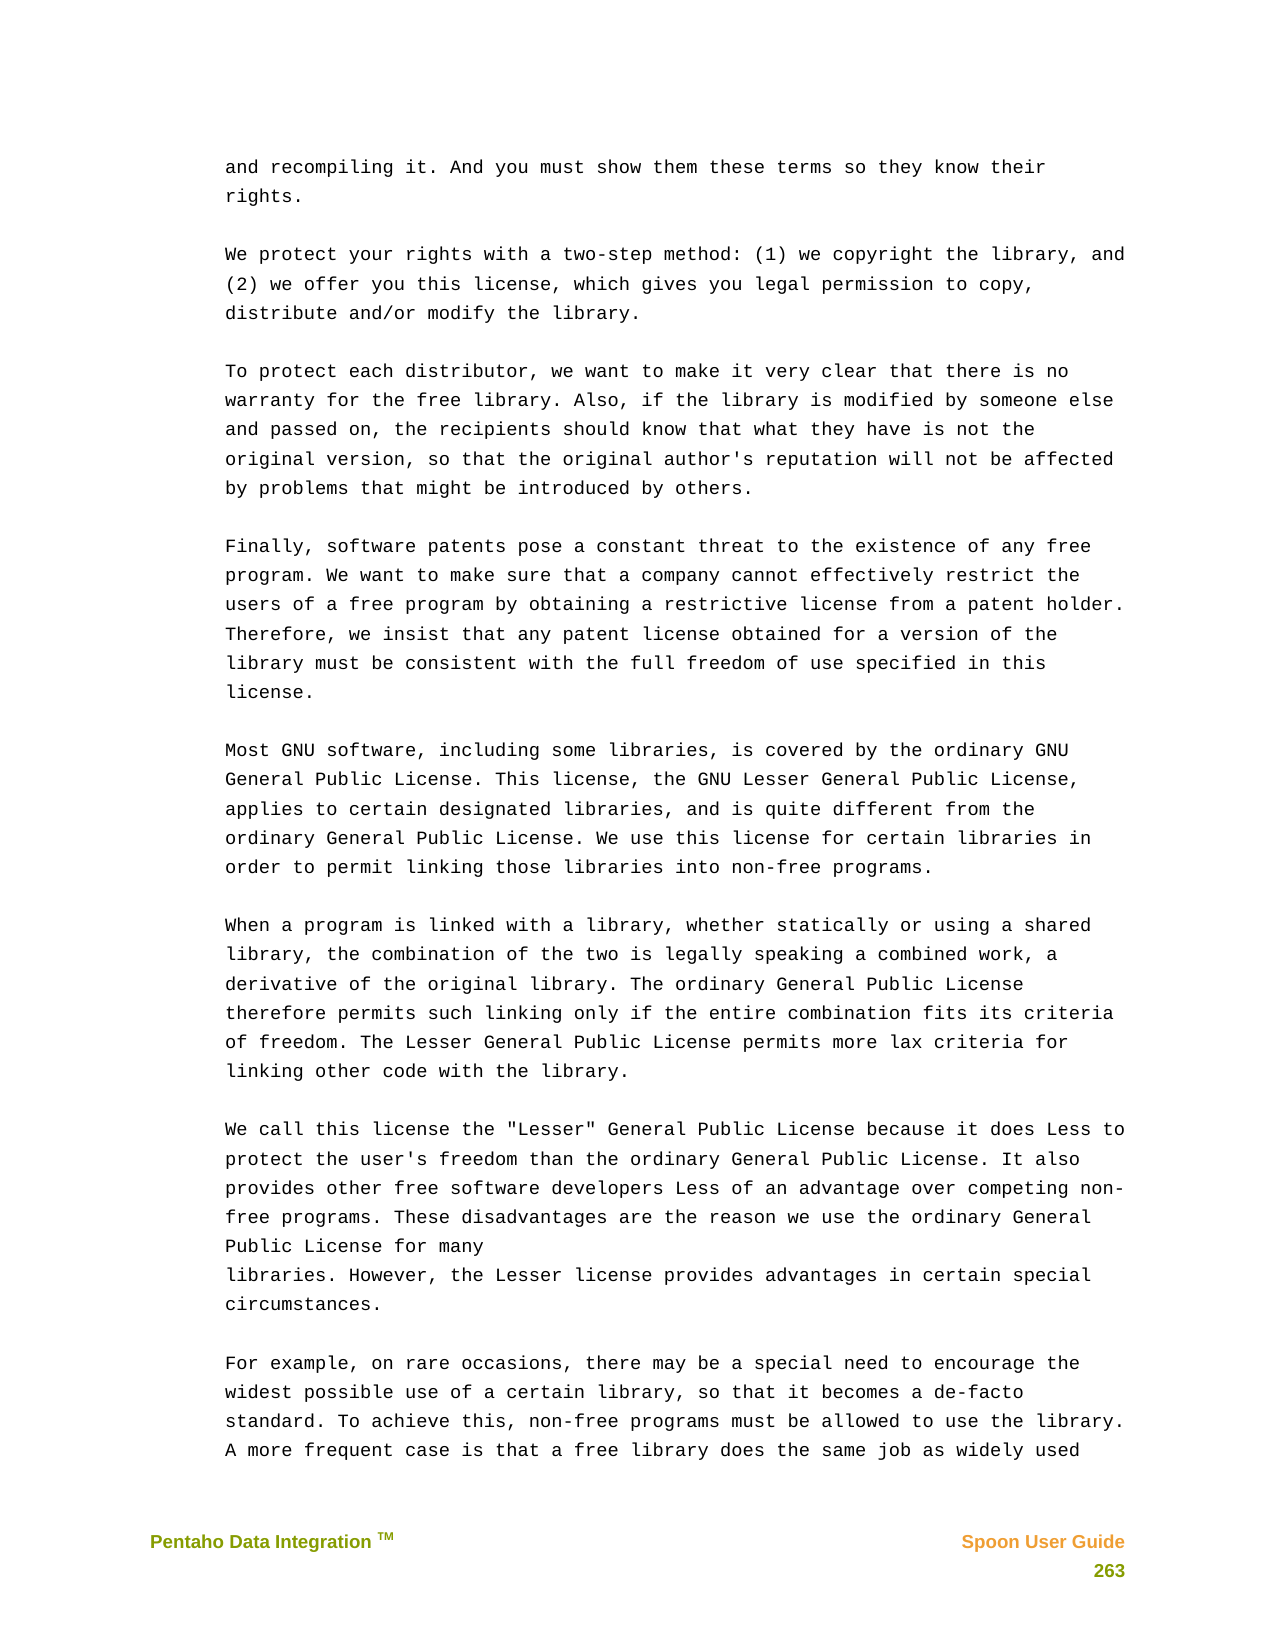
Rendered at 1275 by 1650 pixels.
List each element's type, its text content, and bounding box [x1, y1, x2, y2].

text We call this license the "Lesser" General Public License because it does Less to protect the user's freedom than the ordinary General Public License. It also provides other free software developers Less of an advantage over competing non-free programs. These disadvantages are the reason we use the ordinary General Public License for many [225, 1112, 1125, 1258]
text To protect each distributor, we want to make it very clear that there is no warranty for the free library. Also, if the library is modified by someone else and passed on, the recipients should know that what they have is not the original version, so that the original author's reputation will not be affected by problems that might be introduced by others. [225, 354, 1125, 500]
text We protect your rights with a two-step method: (1) we copyright the library, and (2) we offer you this license, which gives you legal permission to copy, distribute and/or modify the library. [225, 237, 1125, 325]
text and recompiling it. And you must show them these terms so they know their rights. [225, 150, 1125, 208]
text libraries. However, the Lesser license provides advantages in certain special circumstances. [225, 1258, 1125, 1317]
text Finally, software patents pose a constant threat to the existence of any free program. We want to make sure that a company cannot effectively restrict the users of a free program by obtaining a restrictive license from a patent holder. Therefore, we insist that any patent license obtained for a version of the library must be consistent with the full freedom of use specified in this license. [225, 529, 1125, 704]
text Most GNU software, including some libraries, is covered by the ordinary GNU General Public License. This license, the GNU Lesser General Public License, applies to certain designated libraries, and is quite different from the ordinary General Public License. We use this license for certain libraries in order to permit linking those libraries into non-free programs. [225, 733, 1125, 879]
text When a program is linked with a library, whether statically or using a shared library, the combination of the two is legally speaking a combined work, a derivative of the original library. The ordinary General Public License therefore permits such linking only if the entire combination fits its criteria of freedom. The Lesser General Public License permits more lax criteria for linking other code with the library. [225, 908, 1125, 1083]
text For example, on rare occasions, there may be a special need to encourage the widest possible use of a certain library, so that it becomes a de-facto standard. To achieve this, non-free programs must be allowed to use the library. A more frequent case is that a free library does the same job as widely used [225, 1346, 1125, 1462]
